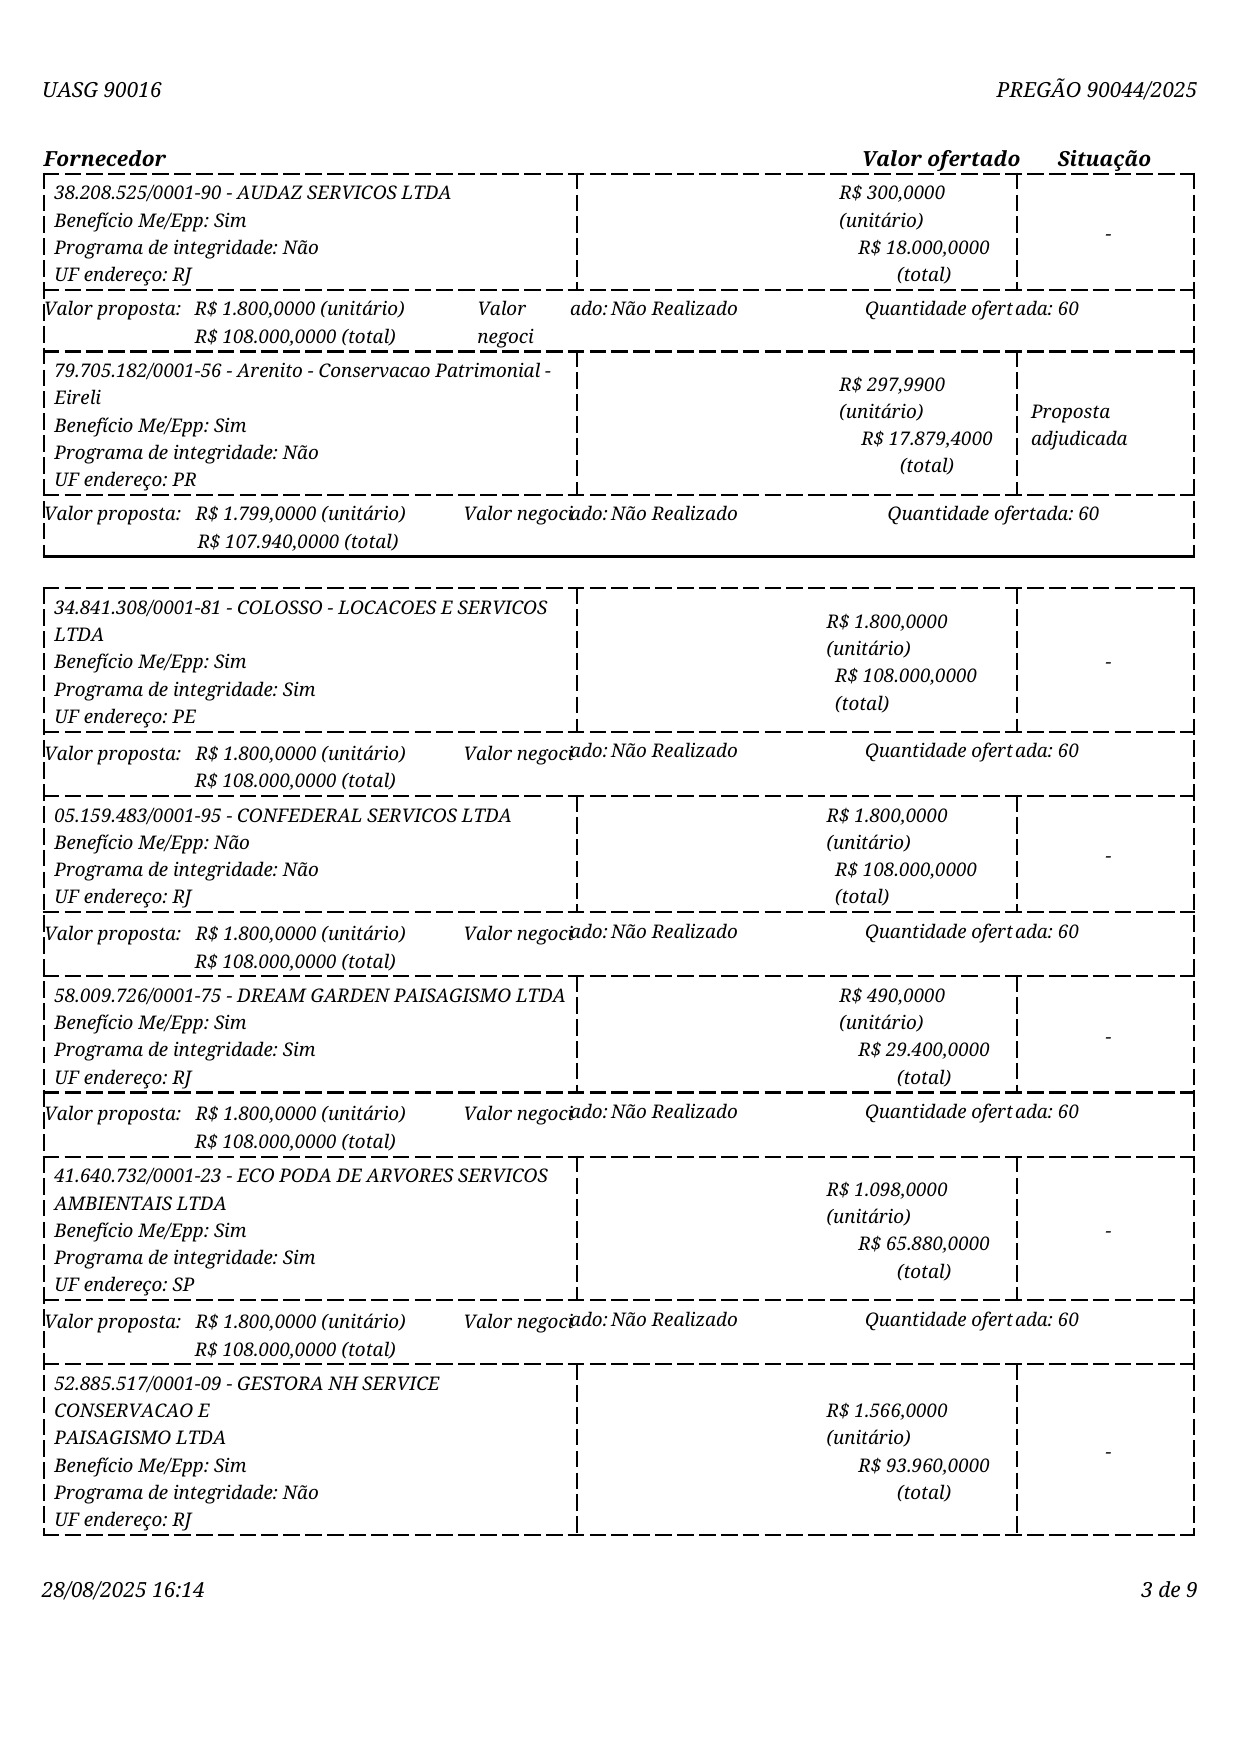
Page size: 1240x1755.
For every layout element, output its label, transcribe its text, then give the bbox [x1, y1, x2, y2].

table_cell 05.159.483/0001-95 - CONFEDERAL SERVICOS LTDA Benefício Me/Epp: Não Programa de integridade: Não UF endereço: RJ [44, 795, 577, 911]
table_cell [477, 173, 577, 289]
table_cell - [1101, 1363, 1194, 1534]
table_cell - [1101, 975, 1194, 1091]
table_cell Valor negoci [477, 289, 577, 350]
table_cell Quantidade ofert [826, 731, 1017, 795]
table_cell Valor proposta: R$ 1.800,0000 (unitário) Valor negoci R$ 108.000,0000 (total) [44, 911, 577, 975]
table_cell [1101, 289, 1194, 350]
table_cell R$ 1.566,0000 (unitário) R$ 93.960,0000 (total) [826, 1363, 1017, 1534]
table_cell ada: 60 [1017, 731, 1101, 795]
table_cell [1017, 975, 1101, 1091]
table_cell ada: 60 [1017, 1091, 1101, 1156]
table_cell Valor proposta: R$ 1.800,0000 (unitário) Valor negoci R$ 108.000,0000 (total) [44, 1299, 577, 1363]
table_cell Quantidade ofert [826, 1091, 1017, 1156]
table_cell [577, 795, 826, 911]
table_cell R$ 300,0000 (unitário) R$ 18.000,0000 (total) [826, 173, 1017, 289]
table_cell Proposta adjudicada [1017, 350, 1194, 494]
table_cell ado: Não Realizado [577, 494, 826, 555]
table_cell ado: Não Realizado [577, 731, 826, 795]
table_cell [1101, 1091, 1194, 1156]
table_cell [1101, 731, 1194, 795]
table_cell Quantidade ofertada: 60 [826, 494, 1194, 555]
table_header [1017, 587, 1101, 731]
table_cell R$ 1.098,0000 (unitário) R$ 65.880,0000 (total) [826, 1156, 1017, 1299]
table_header [577, 587, 826, 731]
table_cell 79.705.182/0001-56 - Arenito - Conservacao Patrimonial - Eireli Benefício Me/Epp: Sim Programa de integridade: Não UF endereço: PR [44, 350, 577, 494]
table_cell [1017, 1363, 1101, 1534]
table_cell Valor proposta: R$ 1.800,0000 (unitário) Valor negoci R$ 108.000,0000 (total) [44, 731, 577, 795]
table_cell Valor proposta: R$ 1.800,0000 (unitário) R$ 108.000,0000 (total) [44, 289, 477, 350]
table_cell [577, 1363, 826, 1534]
table_cell ado: Não Realizado [577, 289, 826, 350]
table_cell - [1101, 795, 1194, 911]
table_cell [577, 173, 826, 289]
table_cell [577, 350, 826, 494]
table_cell [577, 1156, 826, 1299]
table_cell - [1101, 1156, 1194, 1299]
table_cell ada: 60 [1017, 911, 1101, 975]
table_cell 52.885.517/0001-09 - GESTORA NH SERVICE CONSERVACAO E PAISAGISMO LTDA Benefício Me/Epp: Sim Programa de integridade: Não UF endereço: RJ [44, 1363, 577, 1534]
table_header R$ 1.800,0000 (unitário) R$ 108.000,0000 (total) [826, 587, 1017, 731]
table_cell Valor proposta: R$ 1.800,0000 (unitário) Valor negoci R$ 108.000,0000 (total) [44, 1091, 577, 1156]
table_header - [1101, 587, 1194, 731]
table_cell ado: Não Realizado [577, 1091, 826, 1156]
table_cell ado: Não Realizado [577, 911, 826, 975]
table_cell [1101, 911, 1194, 975]
table_cell 58.009.726/0001-75 - DREAM GARDEN PAISAGISMO LTDA Benefício Me/Epp: Sim Programa de integridade: Sim UF endereço: RJ [44, 975, 577, 1091]
table_cell [1101, 1299, 1194, 1363]
table_cell 38.208.525/0001-90 - AUDAZ SERVICOS LTDA Benefício Me/Epp: Sim Programa de integridade: Não UF endereço: RJ [44, 173, 477, 289]
table_cell ado: Não Realizado [577, 1299, 826, 1363]
table_cell [1017, 1156, 1101, 1299]
table_cell [577, 975, 826, 1091]
table_header 34.841.308/0001-81 - COLOSSO - LOCACOES E SERVICOS LTDA Benefício Me/Epp: Sim Programa de integridade: Sim UF endereço: PE [44, 587, 577, 731]
table_cell R$ 297,9900 (unitário) R$ 17.879,4000 (total) [826, 350, 1017, 494]
table_cell Quantidade ofert [826, 1299, 1017, 1363]
table_cell Valor proposta: R$ 1.799,0000 (unitário) Valor negoci R$ 107.940,0000 (total) [44, 494, 577, 555]
table_cell ada: 60 [1017, 1299, 1101, 1363]
table_cell ada: 60 [1017, 289, 1101, 350]
table_cell - [1101, 173, 1194, 289]
table_cell [1017, 173, 1101, 289]
table_cell 41.640.732/0001-23 - ECO PODA DE ARVORES SERVICOS AMBIENTAIS LTDA Benefício Me/Epp: Sim Programa de integridade: Sim UF endereço: SP [44, 1156, 577, 1299]
table_cell [1017, 795, 1101, 911]
table_cell R$ 1.800,0000 (unitário) R$ 108.000,0000 (total) [826, 795, 1017, 911]
table_cell Quantidade ofert [826, 911, 1017, 975]
table_cell Quantidade ofert [826, 289, 1017, 350]
table_cell R$ 490,0000 (unitário) R$ 29.400,0000 (total) [826, 975, 1017, 1091]
